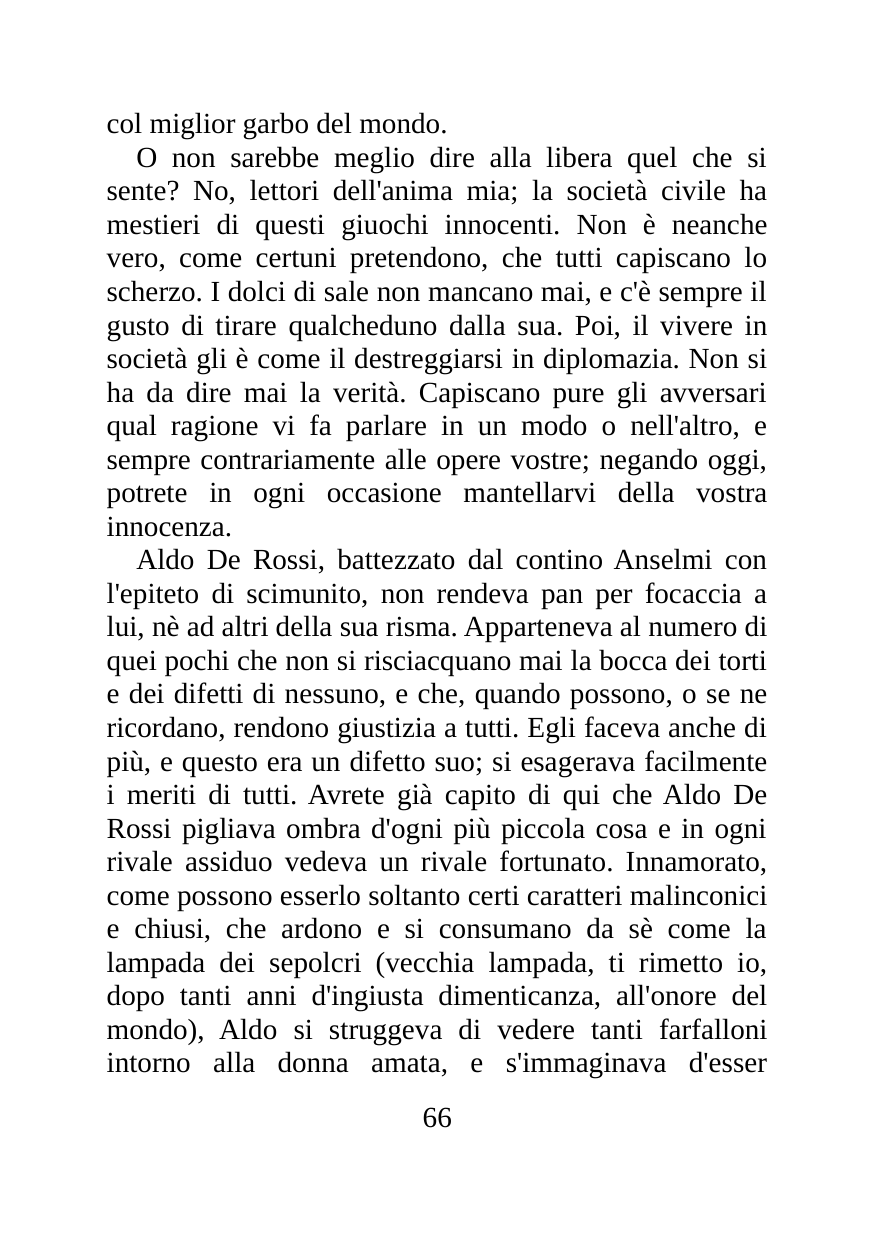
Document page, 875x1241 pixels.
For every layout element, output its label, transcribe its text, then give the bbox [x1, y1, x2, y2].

text O non sarebbe meglio dire alla libera quel che si sente? No, lettori dell'anima mia; la società civile ha mestieri di questi giuochi innocenti. Non è neanche vero, come certuni pretendono, che tutti capiscano lo scherzo. I dolci di sale non mancano mai, e c'è sempre il gusto di tirare qualcheduno dalla sua. Poi, il vivere in società gli è come il destreggiarsi in diplomazia. Non si ha da dire mai la verità. Capiscano pure gli avversari qual ragione vi fa parlare in un modo o nell'altro, e sempre contrariamente alle opere vostre; negando oggi, potrete in ogni occasione mantellarvi della vostra innocenza. [106, 140, 768, 542]
text col miglior garbo del mondo. [106, 106, 768, 140]
text Aldo De Rossi, battezzato dal contino Anselmi con l'epiteto di scimunito, non rendeva pan per focaccia a lui, nè ad altri della sua risma. Apparteneva al numero di quei pochi che non si risciacquano mai la bocca dei torti e dei difetti di nessuno, e che, quando possono, o se ne ricordano, rendono giustizia a tutti. Egli faceva anche di più, e questo era un difetto suo; si esagerava facilmente i meriti di tutti. Avrete già capito di qui che Aldo De Rossi pigliava ombra d'ogni più piccola cosa e in ogni rivale assiduo vedeva un rivale fortunato. Innamorato, come possono esserlo soltanto certi caratteri malinconici e chiusi, che ardono e si consumano da sè come la lampada dei sepolcri (vecchia lampada, ti rimetto io, dopo tanti anni d'ingiusta dimenticanza, all'onore del mondo), Aldo si struggeva di vedere tanti farfalloni intorno alla donna amata, e s'immaginava d'esser [106, 542, 768, 1079]
